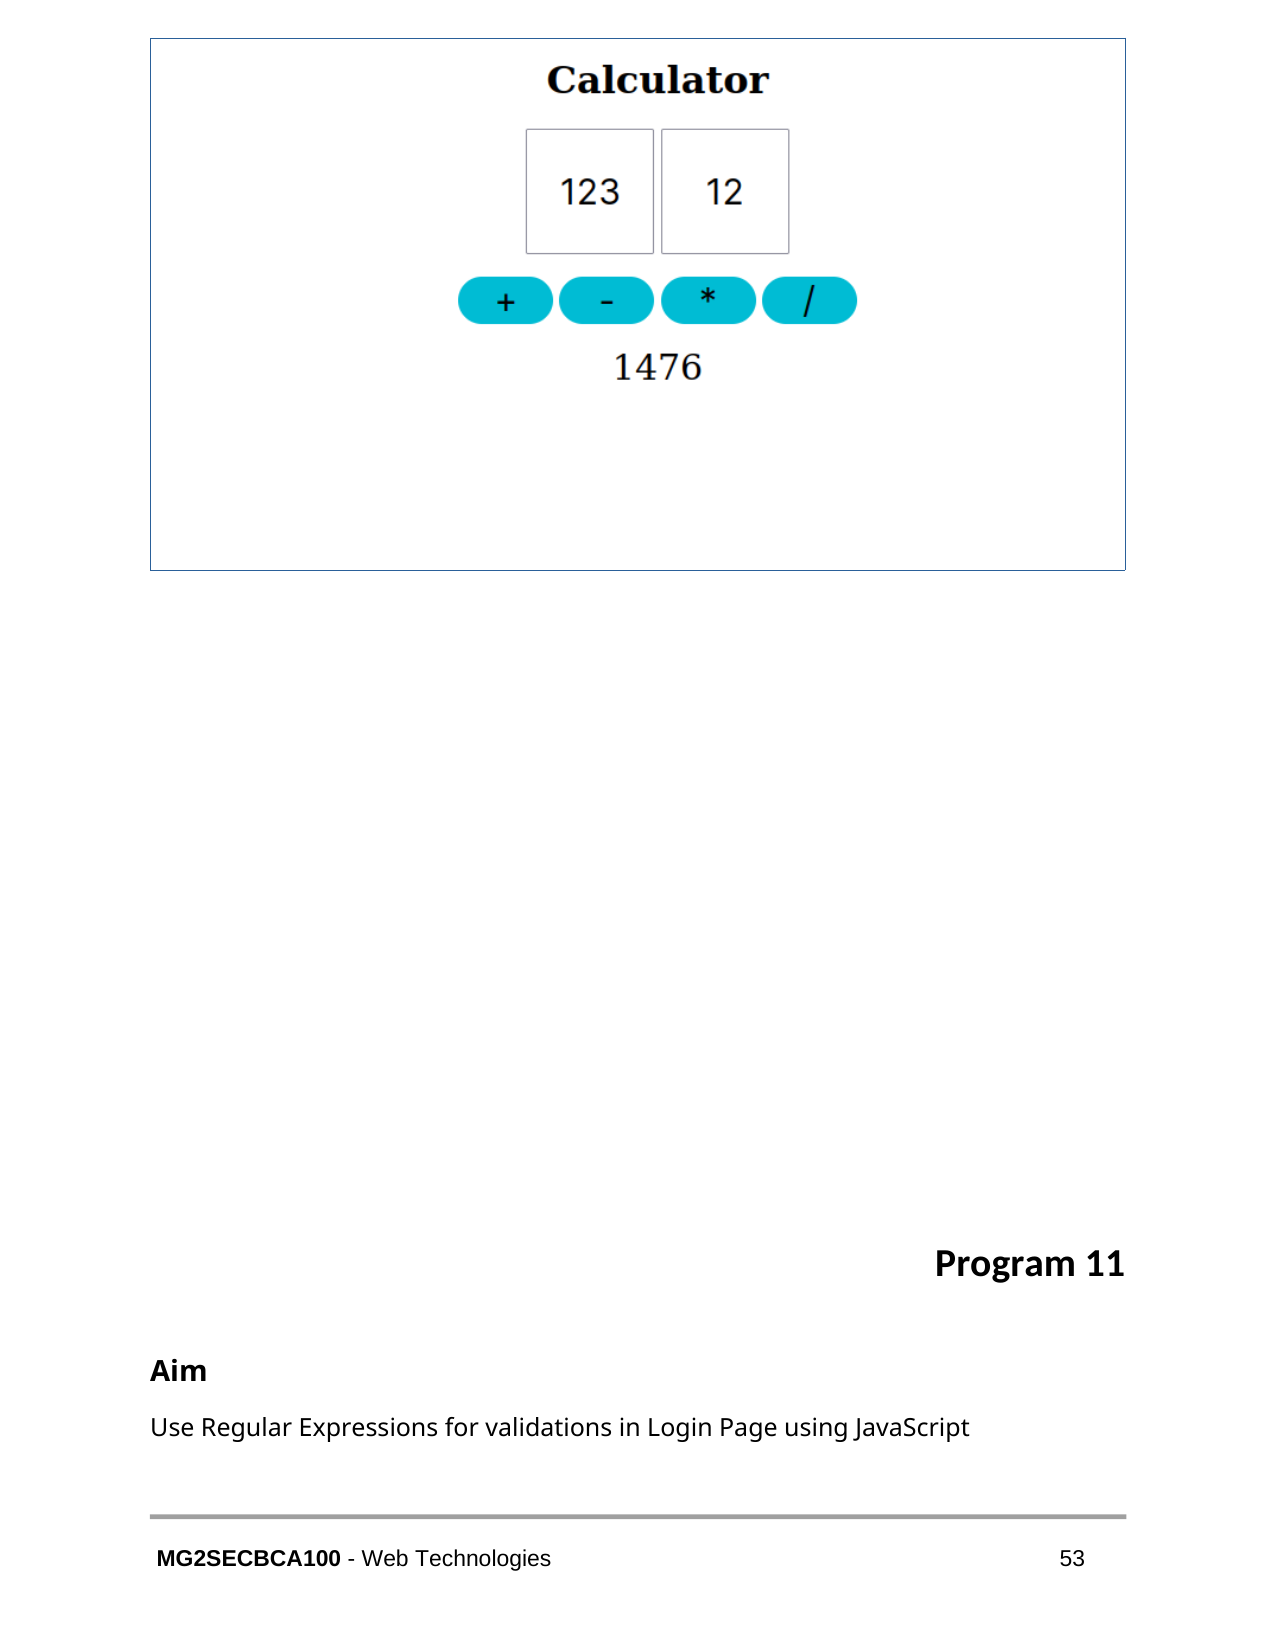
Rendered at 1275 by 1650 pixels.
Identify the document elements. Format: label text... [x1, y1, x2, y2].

picture [153, 40, 1122, 568]
text Program 11 [150, 1238, 1125, 1287]
text Aim [150, 1350, 1125, 1389]
text Use Regular Expressions for validations in Login Page using JavaScript [150, 1409, 1125, 1443]
